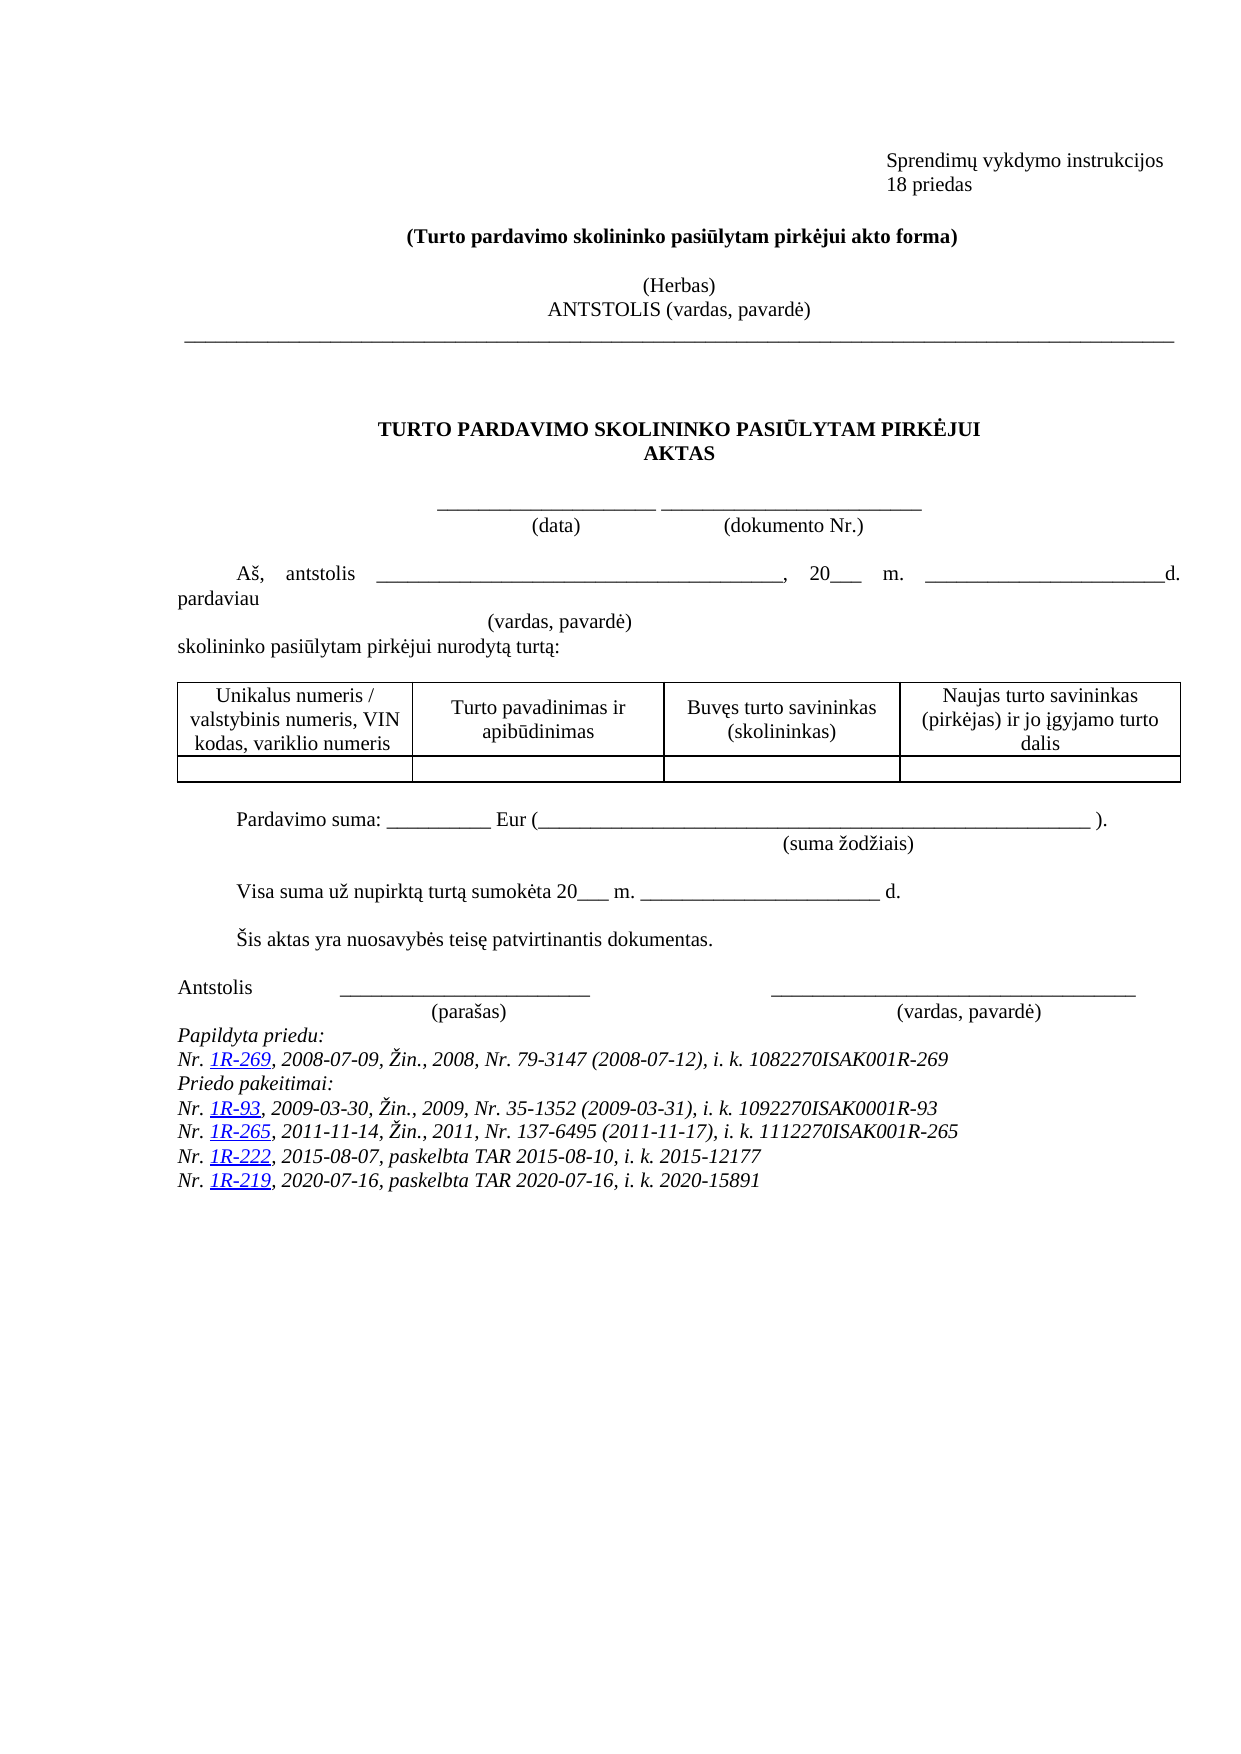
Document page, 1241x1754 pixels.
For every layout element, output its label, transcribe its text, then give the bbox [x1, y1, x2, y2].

text (vardas, pavardė) [177, 609, 1181, 633]
table_cell [901, 757, 1180, 781]
table_cell [178, 757, 412, 781]
table_header Naujas turto savininkas (pirkėjas) ir jo įgyjamo turto dalis [901, 683, 1180, 755]
text (data) (dokumento Nr.) [177, 513, 1181, 537]
text skolininko pasiūlytam pirkėjui nurodytą turtą: [177, 633, 1181, 658]
text AKTAS [177, 441, 1181, 465]
table_header Turto pavadinimas ir apibūdinimas [413, 683, 663, 755]
text Nr. 1R-265, 2011-11-14, Žin., 2011, Nr. 137-6495 (2011-11-17), i. k. 1112270ISAK001R-265 [177, 1119, 1181, 1143]
text _____________________ _________________________ [177, 489, 1181, 513]
text Aš, antstolis _______________________________________, 20___ m. _______________________d. pardaviau [177, 561, 1181, 609]
text Šis aktas yra nuosavybės teisę patvirtinantis dokumentas. [177, 927, 1181, 951]
table_cell [413, 757, 663, 781]
text (Turto pardavimo skolininko pasiūlytam pirkėjui akto forma) [177, 224, 1181, 248]
text Papildyta priedu: [177, 1023, 1181, 1047]
text Nr. 1R-93, 2009-03-30, Žin., 2009, Nr. 35-1352 (2009-03-31), i. k. 1092270ISAK0001R-93 [177, 1095, 1181, 1119]
text TURTO PARDAVIMO SKOLININKO PASIŪLYTAM PIRKĖJUI [177, 417, 1181, 441]
text Nr. 1R-269, 2008-07-09, Žin., 2008, Nr. 79-3147 (2008-07-12), i. k. 1082270ISAK001R-269 [177, 1047, 1181, 1071]
text Visa suma už nupirktą turtą sumokėta 20___ m. _______________________ d. [177, 879, 1181, 903]
text (parašas) (vardas, pavardė) [177, 999, 1181, 1023]
text 18 priedas [177, 172, 1181, 196]
text Nr. 1R-219, 2020-07-16, paskelbta TAR 2020-07-16, i. k. 2020-15891 [177, 1168, 1181, 1192]
text (suma žodžiais) [177, 831, 1181, 855]
table_header Unikalus numeris / valstybinis numeris, VIN kodas, variklio numeris [178, 683, 412, 755]
text Sprendimų vykdymo instrukcijos [177, 148, 1181, 172]
text Antstolis ________________________ ___________________________________ [177, 975, 1181, 999]
text (Herbas) [177, 273, 1181, 297]
table_header Buvęs turto savininkas (skolininkas) [665, 683, 899, 755]
text _______________________________________________________________________________________________ [177, 321, 1181, 345]
table_cell [665, 757, 899, 781]
text ANTSTOLIS (vardas, pavardė) [177, 297, 1181, 321]
text Pardavimo suma: __________ Eur (_____________________________________________________ ). [177, 807, 1181, 831]
text Priedo pakeitimai: [177, 1071, 1181, 1095]
text Nr. 1R-222, 2015-08-07, paskelbta TAR 2015-08-10, i. k. 2015-12177 [177, 1143, 1181, 1168]
